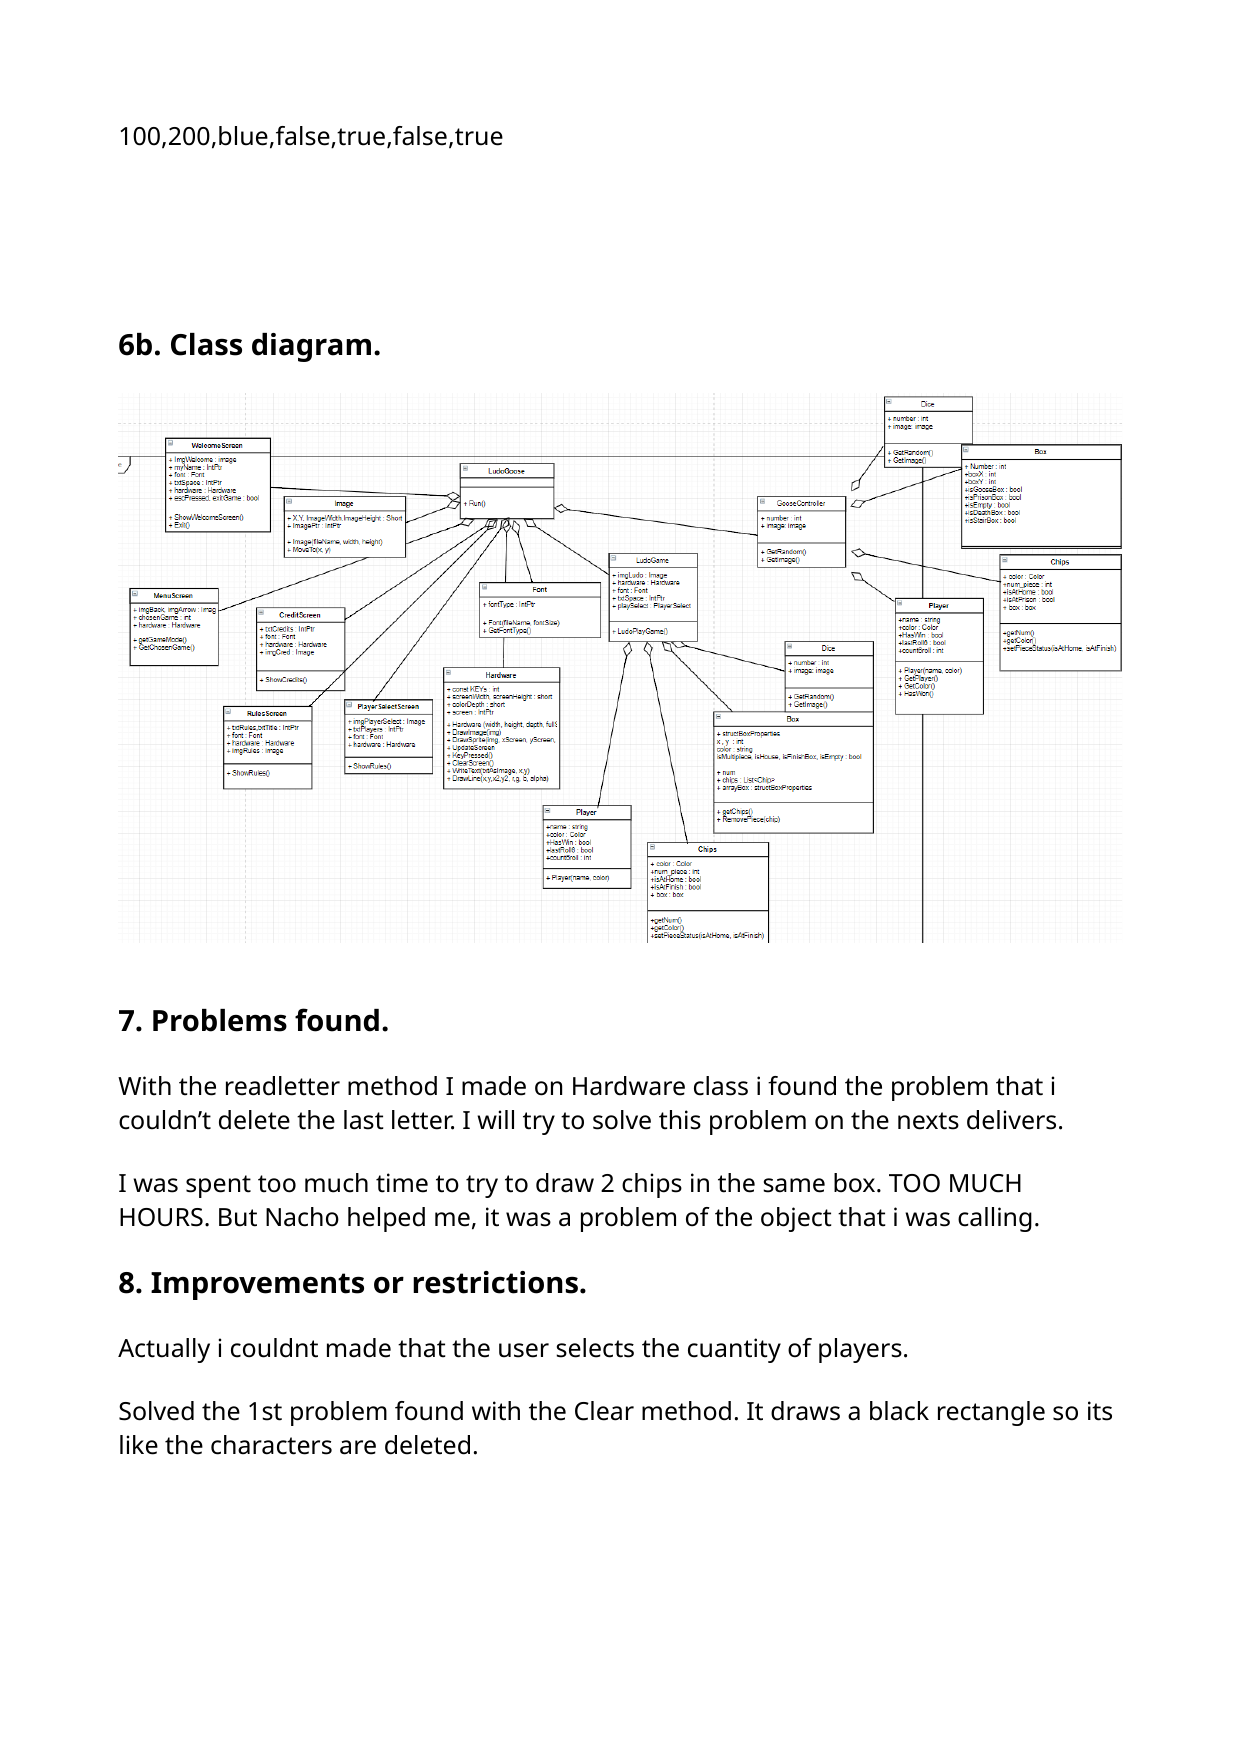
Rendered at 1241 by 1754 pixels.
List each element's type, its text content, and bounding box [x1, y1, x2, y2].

text 100,200,blue,false,true,false,true [118, 118, 1122, 152]
text Solved the 1st problem found with the Clear method. It draws a black rectangle so its like the characters are deleted. [118, 1393, 1122, 1461]
text Actually i couldnt made that the user selects the cuantity of players. [118, 1331, 1122, 1364]
text I was spent too much time to try to draw 2 chips in the same box. TOO MUCH HOURS. But Nacho helped me, it was a problem of the object that i was calling. [118, 1165, 1122, 1233]
text 7. Problems found. [118, 1000, 1122, 1039]
text With the readletter method I made on Hardware class i found the problem that i couldn’t delete the last letter. I will try to solve this problem on the nexts delivers. [118, 1068, 1122, 1136]
picture [118, 393, 1123, 943]
text 6b. Class diagram. [118, 325, 1122, 364]
text 8. Improvements or restrictions. [118, 1262, 1122, 1302]
